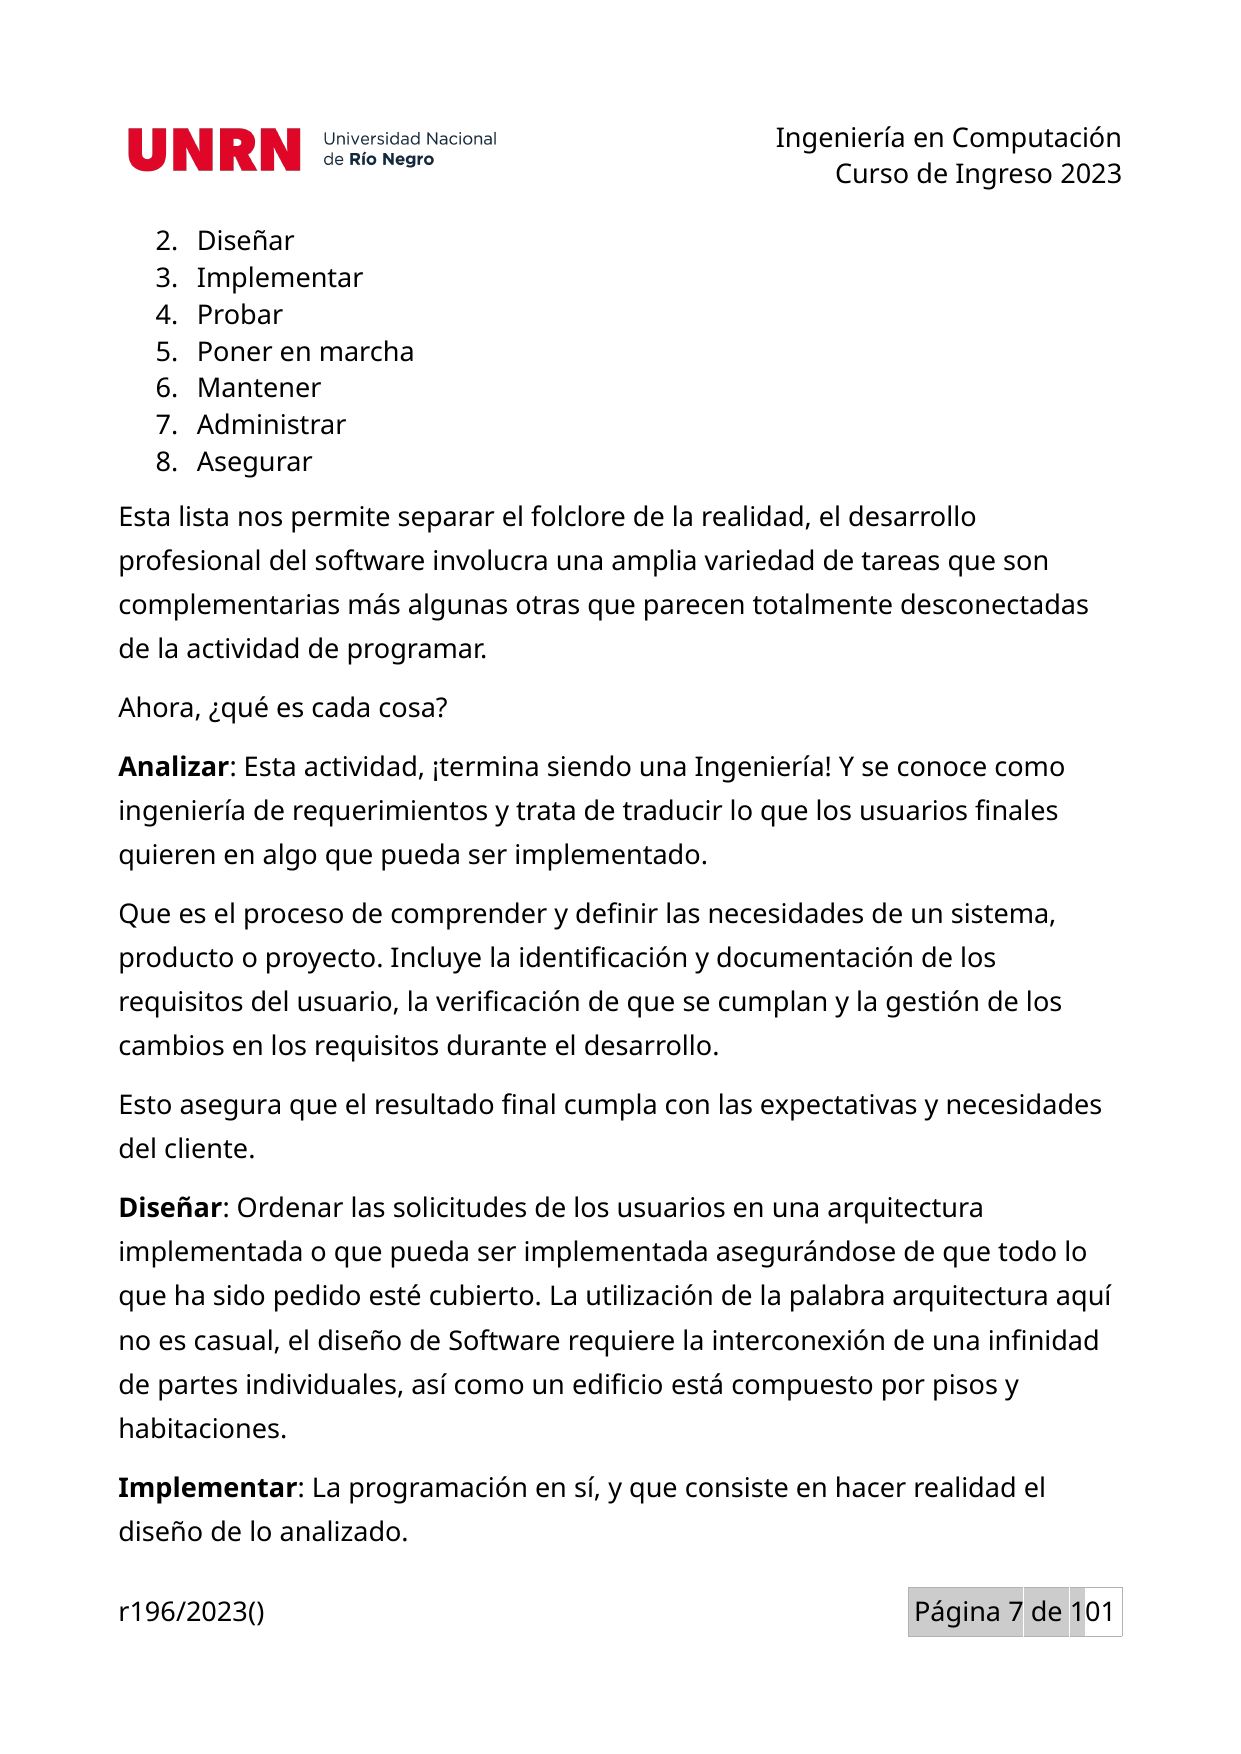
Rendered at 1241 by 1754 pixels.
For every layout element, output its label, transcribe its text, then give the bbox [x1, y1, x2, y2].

list Poner en marcha [155, 332, 1122, 369]
list Administrar [155, 406, 1122, 443]
list Mantener [155, 369, 1122, 406]
picture [118, 118, 505, 180]
text Que es el proceso de comprender y definir las necesidades de un sistema, producto o proyecto. Incluye la identificación y documentación de los requisitos del usuario, la verificación de que se cumplan y la gestión de los cambios en los requisitos durante el desarrollo. [118, 894, 1122, 1064]
text Diseñar: Ordenar las solicitudes de los usuarios en una arquitectura implementada o que pueda ser implementada asegurándose de que todo lo que ha sido pedido esté cubierto. La utilización de la palabra arquitectura aquí no es casual, el diseño de Software requiere la interconexión de una infinidad de partes individuales, así como un edificio está compuesto por pisos y habitaciones. [118, 1188, 1122, 1446]
text Ahora, ¿qué es cada cosa? [118, 688, 1122, 725]
text Implementar: La programación en sí, y que consiste en hacer realidad el diseño de lo analizado. [118, 1468, 1122, 1549]
list Diseñar [155, 221, 1122, 258]
list Asegurar [155, 443, 1122, 479]
text Esto asegura que el resultado final cumpla con las expectativas y necesidades del cliente. [118, 1086, 1122, 1167]
list Probar [155, 295, 1122, 332]
text Analizar: Esta actividad, ¡termina siendo una Ingeniería! Y se conoce como ingeniería de requerimientos y trata de traducir lo que los usuarios finales quieren en algo que pueda ser implementado. [118, 747, 1122, 872]
list Implementar [155, 258, 1122, 295]
text Esta lista nos permite separar el folclore de la realidad, el desarrollo profesional del software involucra una amplia variedad de tareas que son complementarias más algunas otras que parecen totalmente desconectadas de la actividad de programar. [118, 497, 1122, 667]
